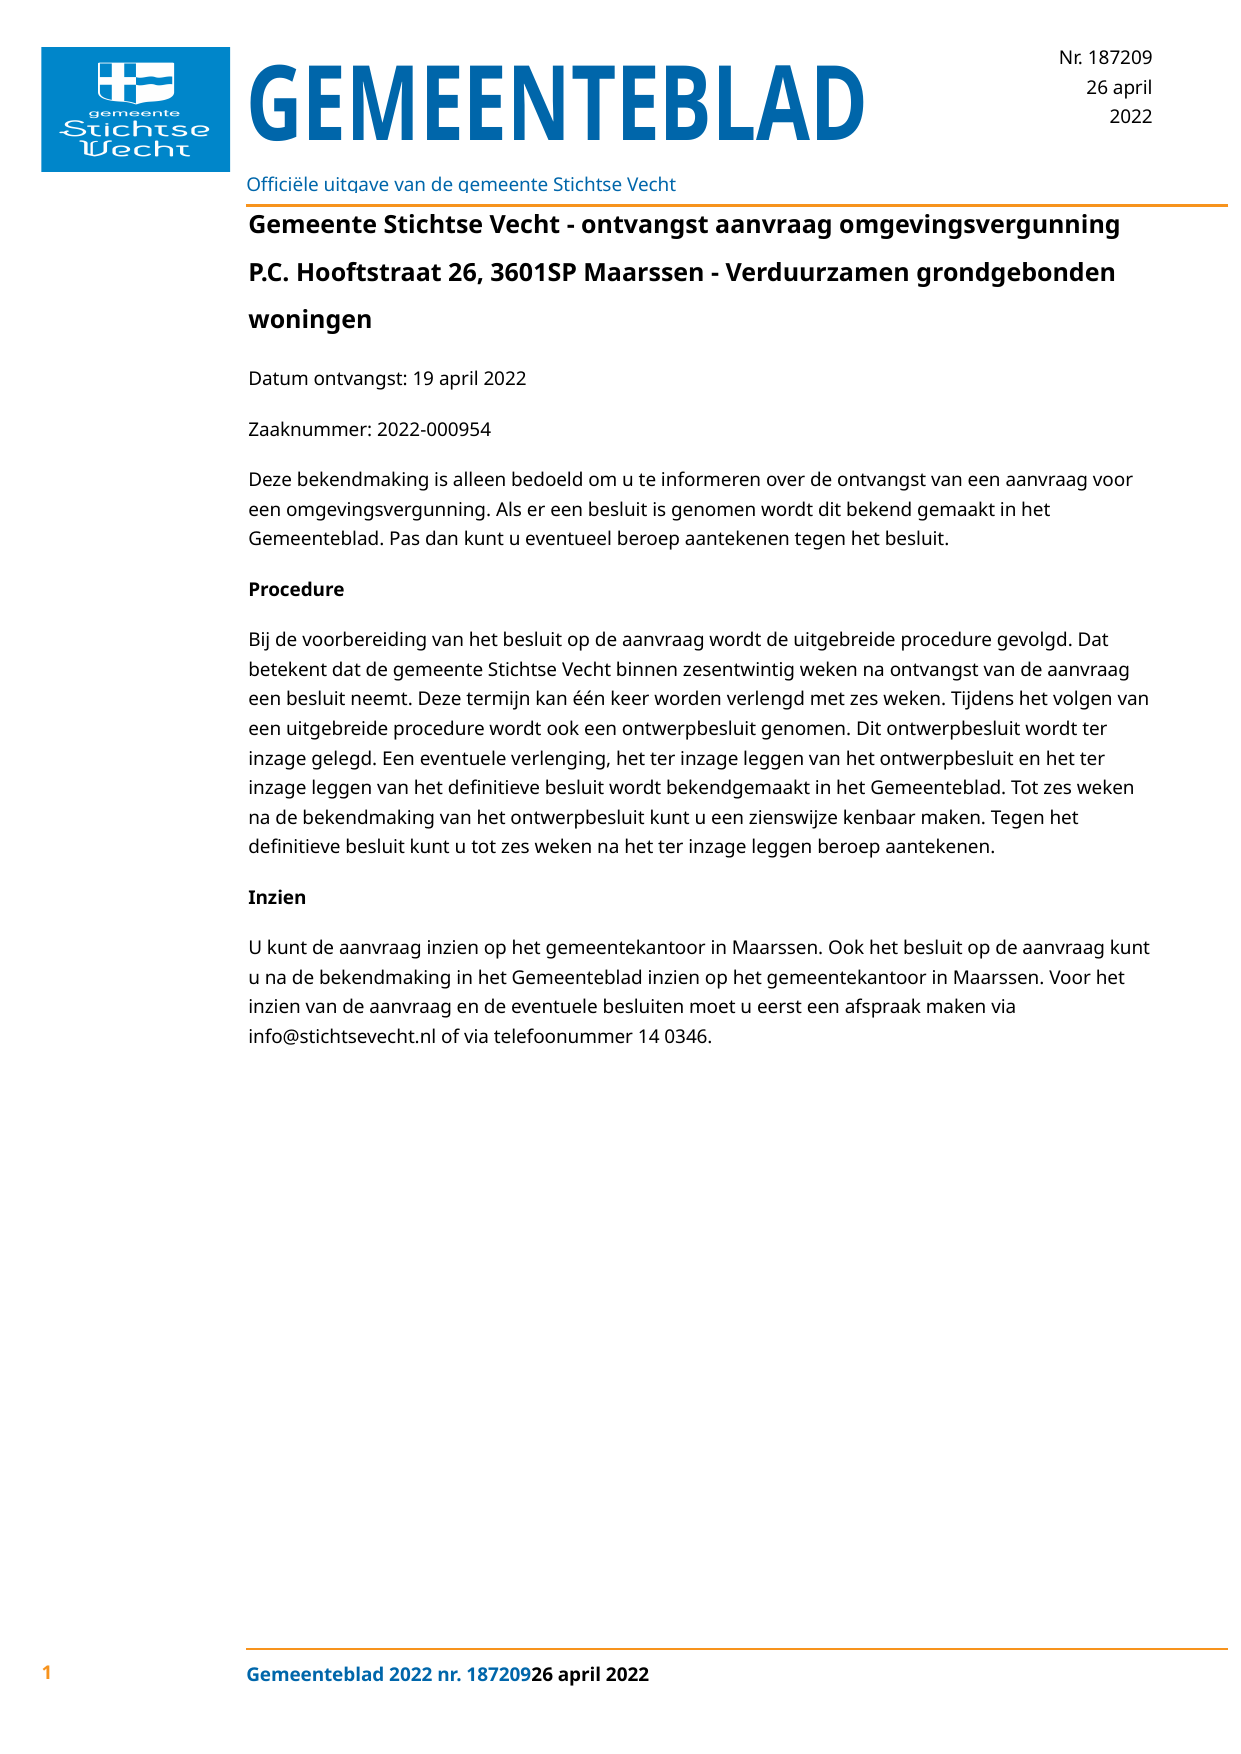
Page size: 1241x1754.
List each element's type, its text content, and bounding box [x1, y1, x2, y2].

text Gemeente Stichtse Vecht - ontvangst aanvraag omgevingsvergunning P.C. Hooftstraat 26, 3601SP Maarssen - Verduurzamen grondgebonden woningen [248, 207, 1152, 336]
text U kunt de aanvraag inzien op het gemeentekantoor in Maarssen. Ook het besluit op de aanvraag kunt u na de bekendmaking in het Gemeenteblad inzien op het gemeentekantoor in Maarssen. Voor het inzien van de aanvraag en de eventuele besluiten moet u eerst een afspraak maken via info@stichtsevecht.nl of via telefoonummer 14 0346. [248, 934, 1152, 1049]
text Deze bekendmaking is alleen bedoeld om u te informeren over de ontvangst van een aanvraag voor een omgevingsvergunning. Als er een besluit is genomen wordt dit bekend gemaakt in het Gemeenteblad. Pas dan kunt u eventueel beroep aantekenen tegen het besluit. [248, 466, 1152, 551]
text Procedure [248, 576, 1152, 602]
text Zaaknummer: 2022-000954 [248, 416, 1152, 442]
picture [137, 63, 174, 103]
text Datum ontvangst: 19 april 2022 [248, 366, 1152, 391]
text Bij de voorbereiding van het besluit op de aanvraag wordt de uitgebreide procedure gevolgd. Dat betekent dat de gemeente Stichtse Vecht binnen zesentwintig weken na ontvangst van de aanvraag een besluit neemt. Deze termijn kan één keer worden verlengd met zes weken. Tijdens het volgen van een uitgebreide procedure wordt ook een ontwerpbesluit genomen. Dit ontwerpbesluit wordt ter inzage gelegd. Een eventuele verlenging, het ter inzage leggen van het ontwerpbesluit en het ter inzage leggen van het definitieve besluit wordt bekendgemaakt in het Gemeenteblad. Tot zes weken na de bekendmaking van het ontwerpbesluit kunt u een zienswijze kenbaar maken. Tegen het definitieve besluit kunt u tot zes weken na het ter inzage leggen beroep aantekenen. [248, 626, 1152, 859]
text Inzien [248, 884, 1152, 909]
picture [99, 63, 135, 101]
